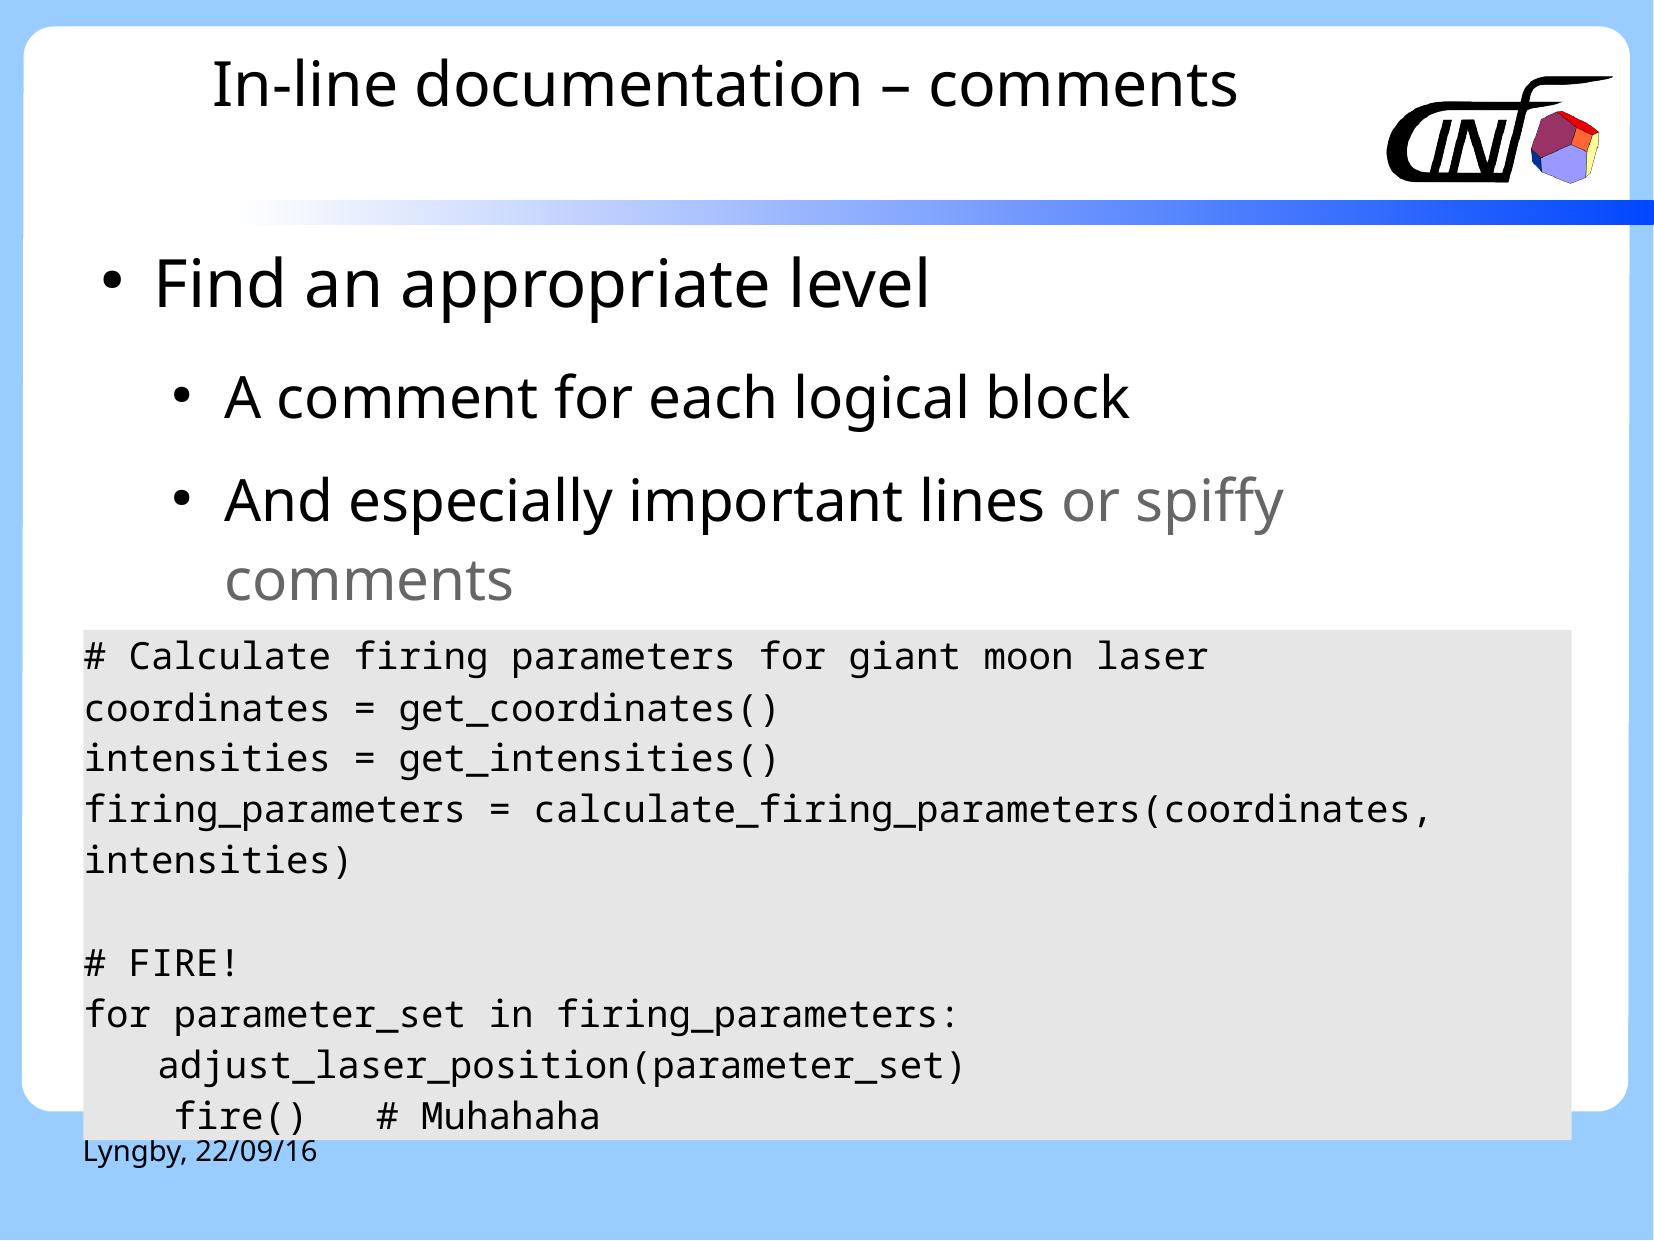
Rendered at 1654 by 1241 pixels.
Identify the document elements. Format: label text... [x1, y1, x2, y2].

list Find an appropriate level A comment for each logical block And especially important lines or spiffy comments To explain difficult concepts or provide link to documentation [82, 236, 1571, 1055]
text_box # Calculate firing parameters for giant moon laser coordinates = get_coordinates() intensities = get_intensities() firing_parameters = calculate_firing_parameters(coordinates, intensities) # FIRE! for parameter_set in firing_parameters: adjust_laser_position(parameter_set) fire() # Muhahaha [83, 714, 1572, 1056]
title In-line documentation – comments [82, 49, 1371, 201]
picture [1386, 76, 1613, 184]
